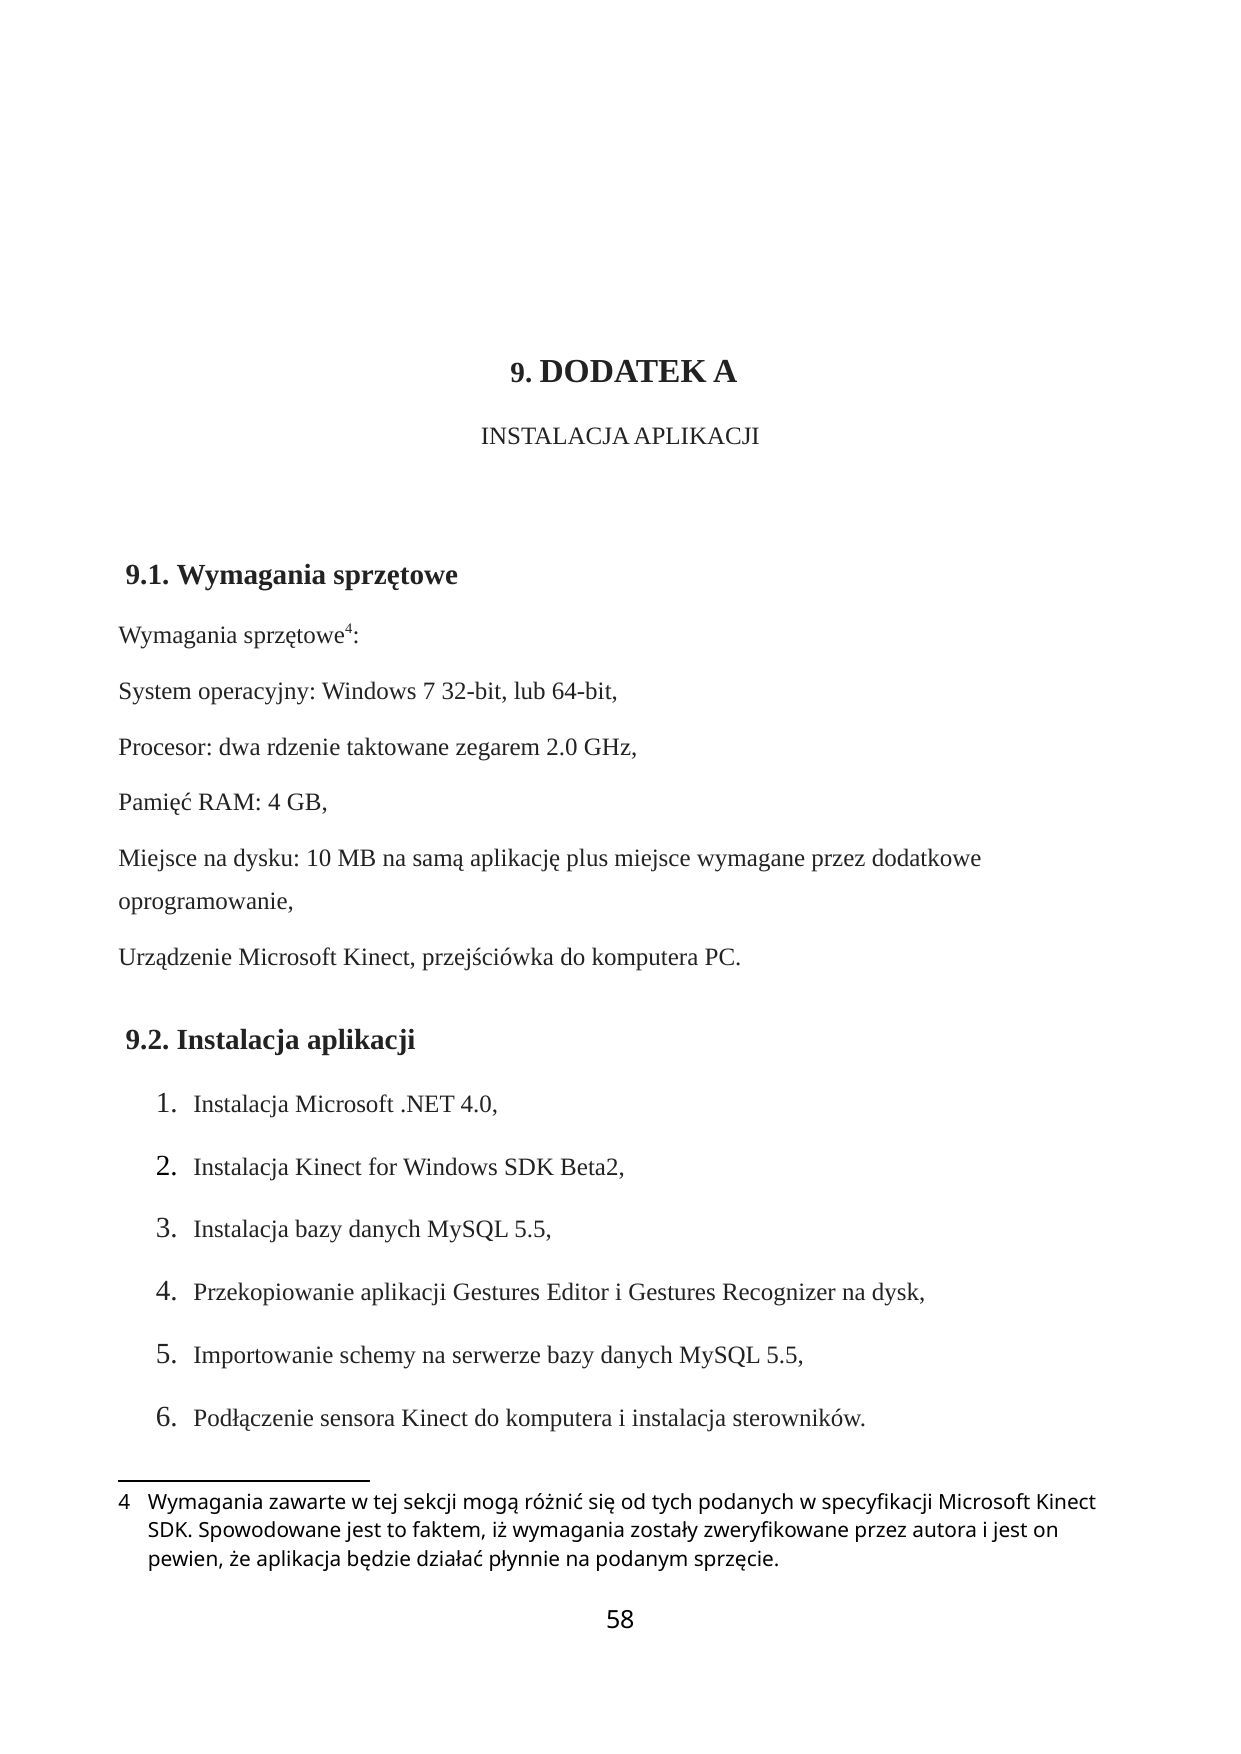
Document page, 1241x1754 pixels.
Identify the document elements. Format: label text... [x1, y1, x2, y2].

subtitle DODATEK A [118, 351, 1122, 389]
list Importowanie schemy na serwerze bazy danych MySQL 5.5, [156, 1336, 1122, 1370]
list Instalacja bazy danych MySQL 5.5, [156, 1211, 1122, 1244]
text Procesor: dwa rdzenie taktowane zegarem 2.0 GHz, [118, 732, 1122, 760]
text Pamięć RAM: 4 GB, [118, 787, 1122, 816]
subtitle Instalacja aplikacji [118, 1022, 1122, 1056]
text Wymagania sprzętowe: [118, 620, 1122, 649]
list Podłączenie sensora Kinect do komputera i instalacja sterowników. [156, 1399, 1122, 1433]
text INSTALACJA APLIKACJI [118, 421, 1122, 450]
list Przekopiowanie aplikacji Gestures Editor i Gestures Recognizer na dysk, [156, 1273, 1122, 1307]
text Wymagania zawarte w tej sekcji mogą różnić się od tych podanych w specyfikacji Microsoft Kinect SDK. Spowodowane jest to faktem, iż wymagania zostały zweryfikowane przez autora i jest on pewien, że aplikacja będzie działać płynnie na podanym sprzęcie. [118, 1487, 1122, 1572]
list Instalacja Microsoft .NET 4.0, [156, 1085, 1122, 1118]
text System operacyjny: Windows 7 32-bit, lub 64-bit, [118, 676, 1122, 705]
text Miejsce na dysku: 10 MB na samą aplikację plus miejsce wymagane przez dodatkowe oprogramowanie, [118, 843, 1122, 915]
text Urządzenie Microsoft Kinect, przejściówka do komputera PC. [118, 942, 1122, 970]
list Instalacja Kinect for Windows SDK Beta2, [156, 1148, 1122, 1181]
subtitle Wymagania sprzętowe [118, 557, 1122, 591]
